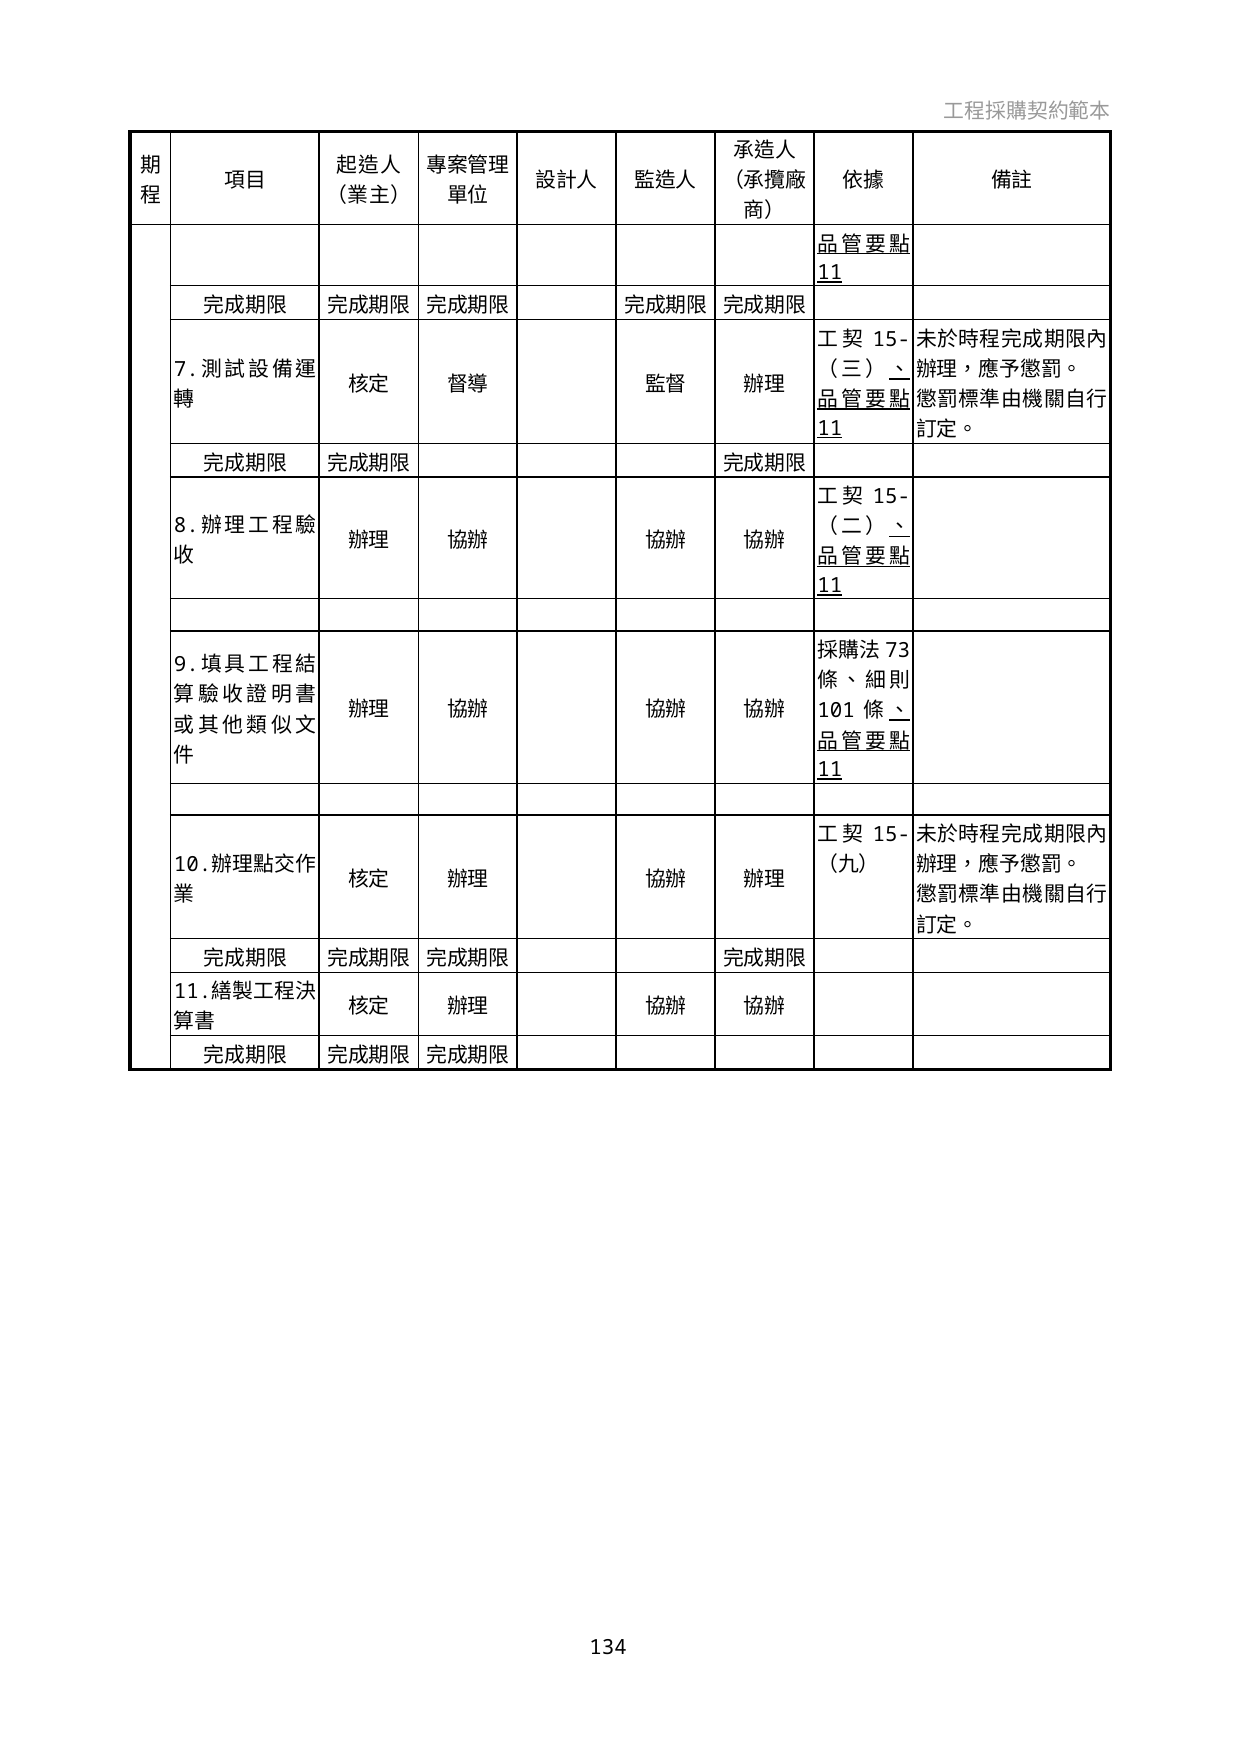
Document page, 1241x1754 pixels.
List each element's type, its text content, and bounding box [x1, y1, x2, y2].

table_cell 辦理 [320, 478, 418, 598]
table_cell [419, 444, 516, 476]
table_cell 協辦 [617, 478, 714, 598]
table_cell 核定 [320, 816, 418, 938]
table_header 備註 [914, 133, 1109, 224]
table_cell 未於時程完成期限內辦理，應予懲罰。 懲罰標準由機關自行訂定。 [914, 816, 1109, 938]
table_cell [815, 599, 912, 630]
table_cell [419, 784, 516, 814]
table_cell [132, 225, 170, 1068]
table_cell 完成期限 [419, 1036, 516, 1068]
table_cell 完成期限 [320, 1036, 418, 1068]
table_cell [716, 784, 813, 814]
table_cell 協辦 [716, 973, 813, 1035]
table_cell [914, 1036, 1109, 1068]
table_cell 協辦 [617, 973, 714, 1035]
table_cell [914, 286, 1109, 319]
table_cell [518, 939, 615, 971]
table_header 專案管理單位 [419, 133, 516, 224]
table_cell 完成期限 [419, 286, 516, 319]
table_cell 未於時程完成期限內辦理，應予懲罰。 懲罰標準由機關自行訂定。 [914, 320, 1109, 443]
table_cell [518, 320, 615, 443]
table_cell [518, 816, 615, 938]
table_cell 品管要點11 [815, 225, 912, 285]
table_cell 核定 [320, 320, 418, 443]
table_cell 核定 [320, 973, 418, 1035]
table_cell 協辦 [419, 478, 516, 598]
table_cell 辦理 [716, 320, 813, 443]
table_cell 協辦 [617, 632, 714, 782]
table_cell 完成期限 [617, 286, 714, 319]
table_cell [518, 784, 615, 814]
table_header 起造人（業主） [320, 133, 418, 224]
table_cell 督導 [419, 320, 516, 443]
table_header 監造人 [617, 133, 714, 224]
table_cell [617, 225, 714, 285]
table_cell 完成期限 [320, 444, 418, 476]
table_header 設計人 [518, 133, 615, 224]
table_cell 8.辦理工程驗收 [171, 478, 318, 598]
table_cell [518, 478, 615, 598]
table_cell [815, 784, 912, 814]
table_cell 辦理 [419, 816, 516, 938]
table_cell [320, 784, 418, 814]
table_cell [815, 444, 912, 476]
table_header 項目 [171, 133, 318, 224]
table_cell 完成期限 [320, 286, 418, 319]
table_cell [914, 939, 1109, 971]
table_cell [914, 632, 1109, 782]
table_cell 完成期限 [171, 444, 318, 476]
table_cell [518, 225, 615, 285]
table_cell [617, 784, 714, 814]
table_cell [171, 599, 318, 630]
table_cell [914, 225, 1109, 285]
table_cell [171, 225, 318, 285]
table_cell [617, 444, 714, 476]
table_cell [815, 973, 912, 1035]
table_cell 協辦 [716, 632, 813, 782]
table_cell 完成期限 [171, 1036, 318, 1068]
table_cell 完成期限 [716, 939, 813, 971]
table_cell 工契15-（三）、品管要點11 [815, 320, 912, 443]
table_cell [171, 784, 318, 814]
table_cell [914, 784, 1109, 814]
table_cell 完成期限 [419, 939, 516, 971]
table_cell 辦理 [419, 973, 516, 1035]
table_cell 7.測試設備運轉 [171, 320, 318, 443]
table_cell 工契15-（二）、品管要點11 [815, 478, 912, 598]
table_cell [716, 1036, 813, 1068]
table_cell 協辦 [716, 478, 813, 598]
table_cell 辦理 [716, 816, 813, 938]
table_cell 9.填具工程結算驗收證明書或其他類似文件 [171, 632, 318, 782]
table_cell 監督 [617, 320, 714, 443]
table_cell [815, 939, 912, 971]
table_cell [914, 973, 1109, 1035]
table_cell [716, 599, 813, 630]
table_cell [320, 225, 418, 285]
table_cell 10.辦理點交作業 [171, 816, 318, 938]
table_cell [518, 1036, 615, 1068]
table_cell [617, 939, 714, 971]
table_header 依據 [815, 133, 912, 224]
table_cell 完成期限 [716, 286, 813, 319]
table_cell [617, 1036, 714, 1068]
table_cell 完成期限 [320, 939, 418, 971]
table_cell 完成期限 [716, 444, 813, 476]
table_cell 協辦 [617, 816, 714, 938]
table_cell [518, 286, 615, 319]
table_cell [518, 632, 615, 782]
table_cell 辦理 [320, 632, 418, 782]
table_header 承造人（承攬廠商） [716, 133, 813, 224]
table_cell 協辦 [419, 632, 516, 782]
table_cell [617, 599, 714, 630]
table_cell [419, 599, 516, 630]
table_cell 採購法73條、細則101條、品管要點11 [815, 632, 912, 782]
table_cell [419, 225, 516, 285]
table_cell 工契15-（九） [815, 816, 912, 938]
table_cell [716, 225, 813, 285]
table_cell 完成期限 [171, 286, 318, 319]
table_cell [518, 444, 615, 476]
table_cell [518, 973, 615, 1035]
table_cell 11.繕製工程決算書 [171, 973, 318, 1035]
table_cell 完成期限 [171, 939, 318, 971]
table_cell [815, 1036, 912, 1068]
table_cell [518, 599, 615, 630]
table_cell [914, 478, 1109, 598]
table_cell [914, 444, 1109, 476]
table_cell [914, 599, 1109, 630]
table_cell [320, 599, 418, 630]
table_cell [815, 286, 912, 319]
table_header 期程 [132, 133, 170, 224]
